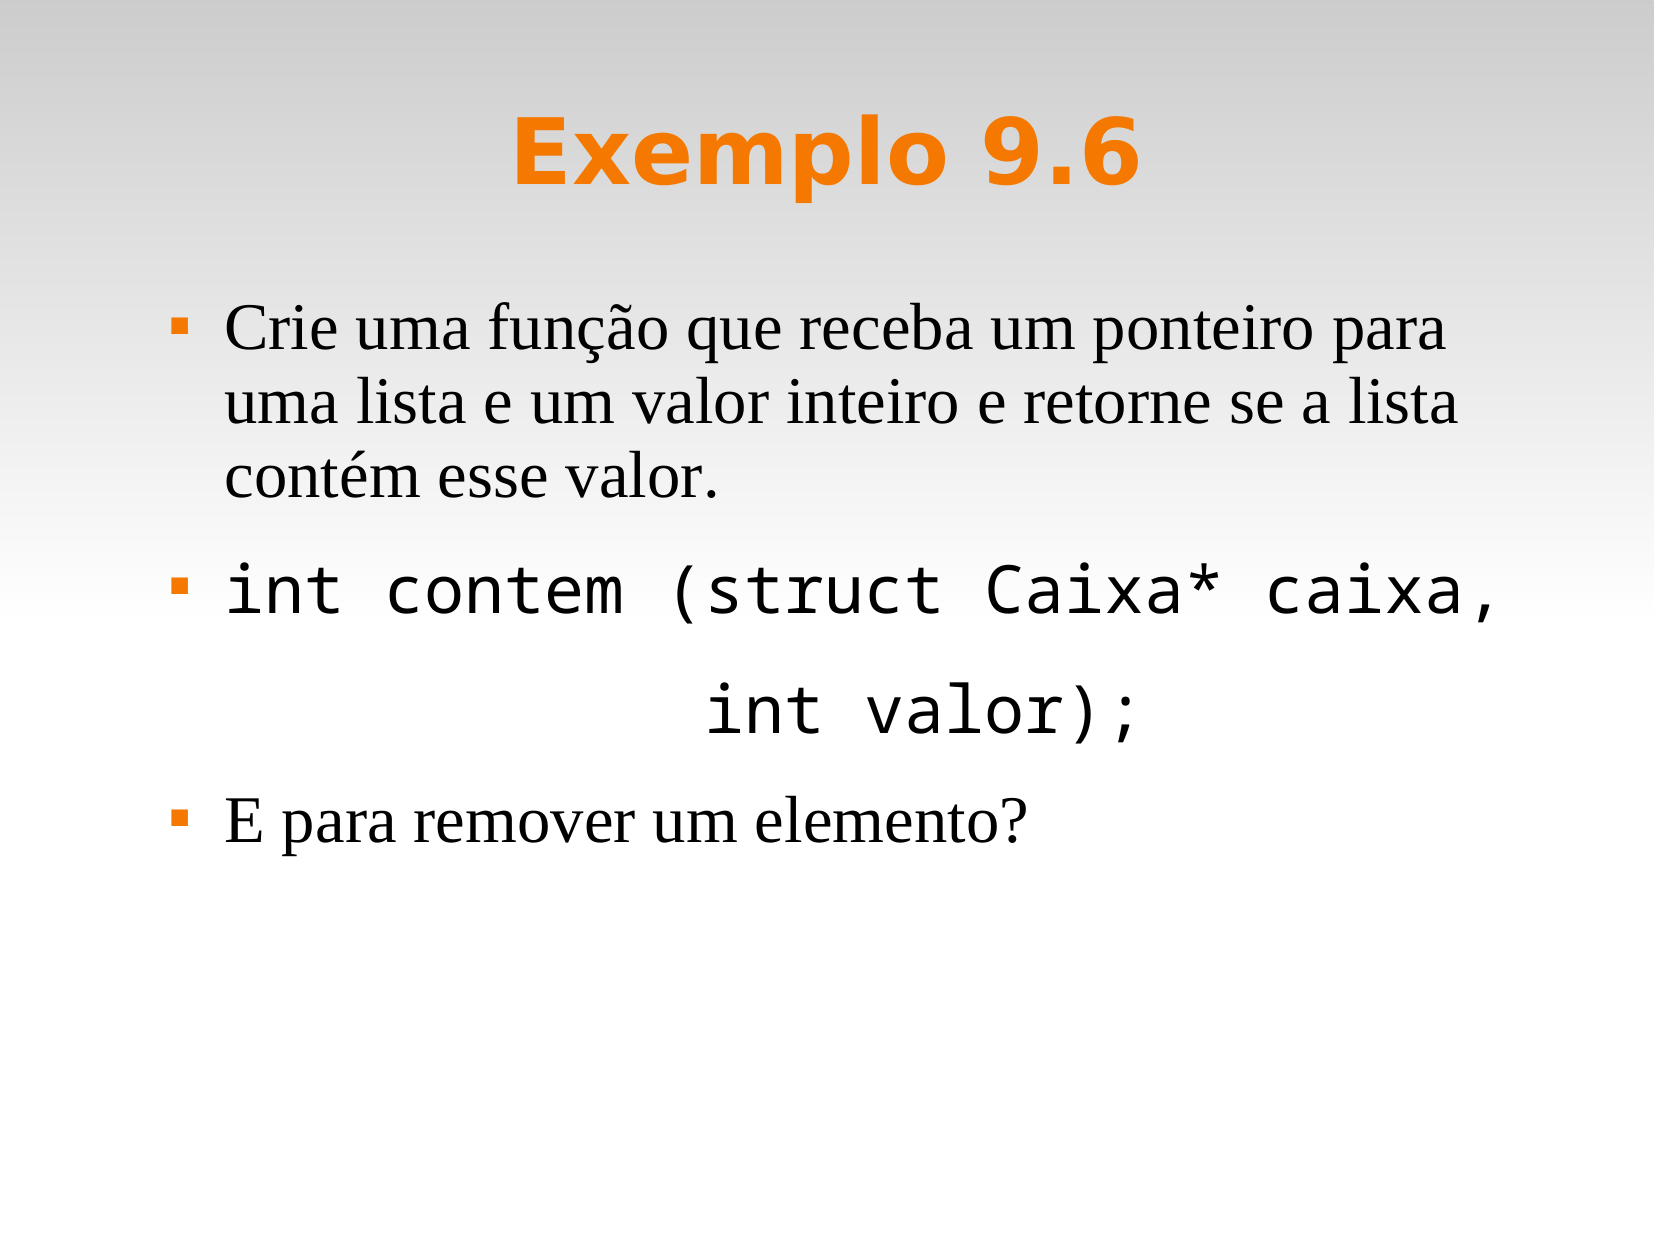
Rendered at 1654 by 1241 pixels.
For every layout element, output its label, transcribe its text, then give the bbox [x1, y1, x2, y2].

list Crie uma função que receba um ponteiro para uma lista e um valor inteiro e retorne se a lista contém esse valor. int contem (struct Caixa* caixa, int valor); E para remover um elemento? [82, 290, 1571, 1120]
title Exemplo 9.6 [82, 49, 1571, 257]
